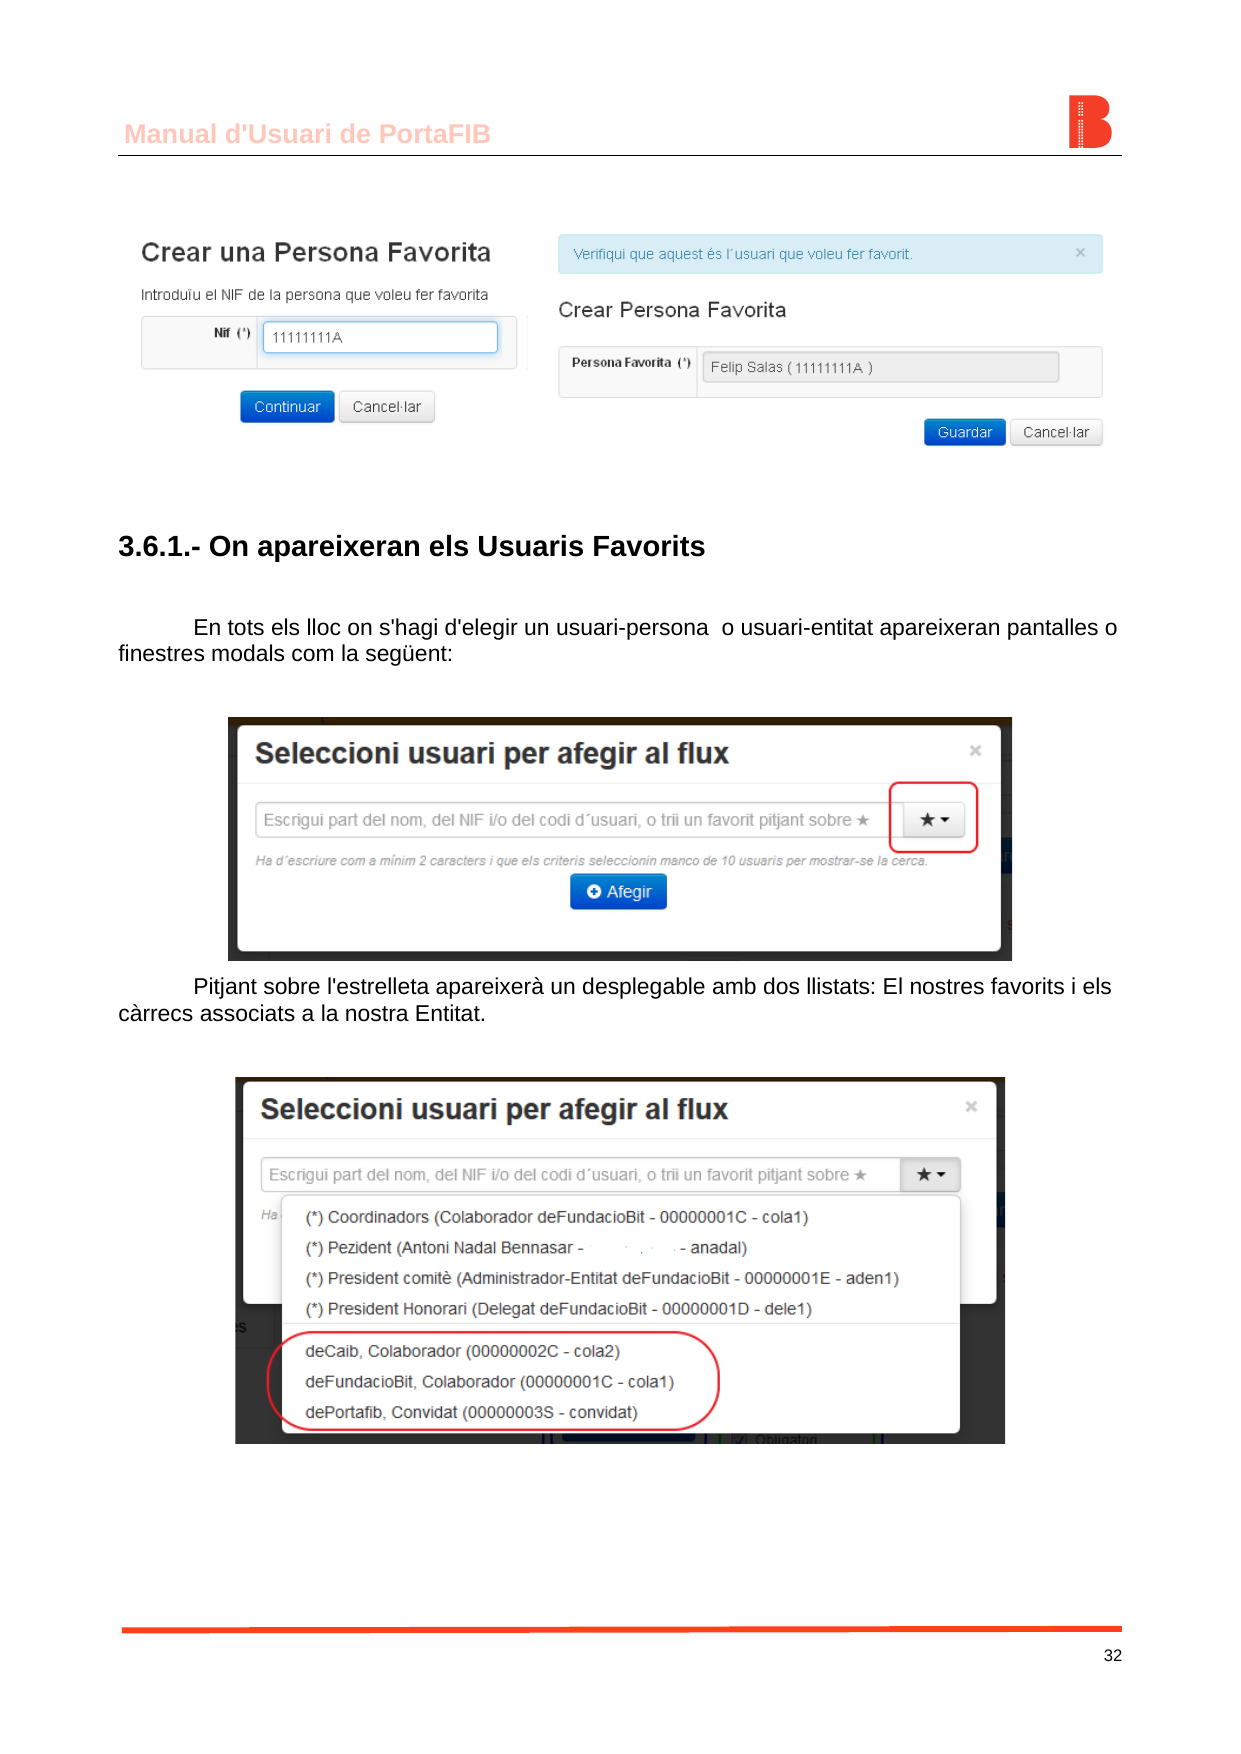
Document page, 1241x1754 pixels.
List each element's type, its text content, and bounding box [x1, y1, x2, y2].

picture [1063, 94, 1117, 150]
table_header [541, 216, 1122, 465]
table_header [118, 216, 541, 465]
subtitle On apareixeran els Usuaris Favorits [118, 528, 1122, 562]
text En tots els lloc on s'hagi d'elegir un usuari-persona o usuari-entitat apareixeran pantalles o finestres modals com la següent: [118, 613, 1122, 666]
picture [235, 1077, 1005, 1444]
text Pitjant sobre l'estrelleta apareixerà un desplegable amb dos llistats: El nostres favorits i els càrrecs associats a la nostra Entitat. [118, 973, 1122, 1026]
picture [123, 221, 528, 459]
picture [547, 225, 1111, 456]
picture [228, 717, 1013, 961]
